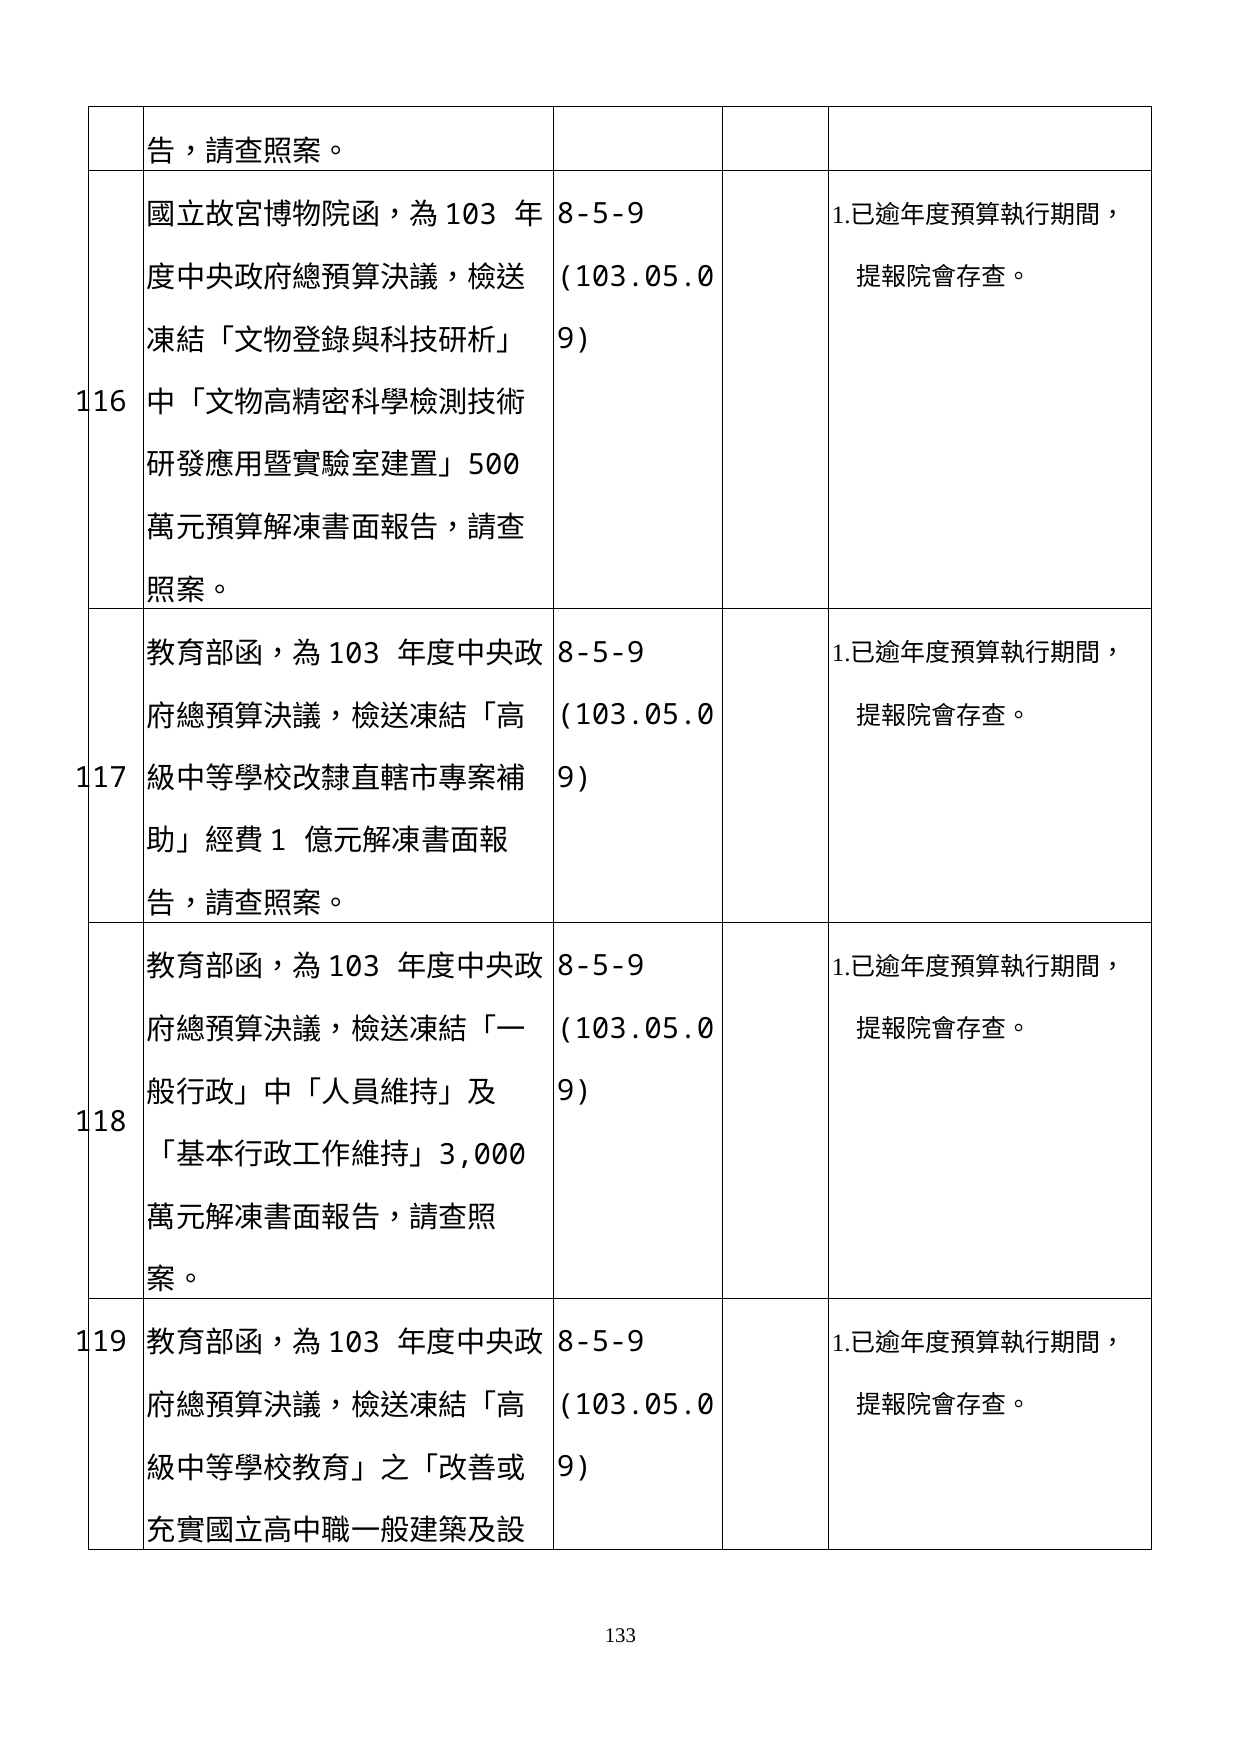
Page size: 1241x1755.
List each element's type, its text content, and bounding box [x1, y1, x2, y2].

table_cell [723, 1299, 828, 1549]
table_cell 教育部函，為103 年度中央政府總預算決議，檢送凍結「高級中等學校改隸直轄市專案補助」經費1 億元解凍書面報告，請查照案。 [144, 609, 553, 922]
table_cell [723, 107, 828, 169]
table_cell 國立故宮博物院函，為103 年度中央政府總預算決議，檢送凍結「文物登錄與科技研析」中「文物高精密科學檢測技術研發應用暨實驗室建置」500 萬元預算解凍書面報告，請查照案。 [144, 171, 553, 608]
table_cell 告，請查照案。 [144, 107, 553, 169]
table_cell [723, 923, 828, 1298]
table_cell 1.已逾年度預算執行期間，提報院會存查。 [829, 171, 1151, 608]
table_cell 教育部函，為103 年度中央政府總預算決議，檢送凍結「高級中等學校教育」之「改善或充實國立高中職一般建築及設 [144, 1299, 553, 1549]
table_cell [723, 171, 828, 608]
table_cell 1.已逾年度預算執行期間，提報院會存查。 [829, 923, 1151, 1298]
table_cell [829, 107, 1151, 169]
table_cell 8-5-9 (103.05.09) [554, 609, 722, 922]
table_cell 8-5-9 (103.05.09) [554, 923, 722, 1298]
table_cell [89, 923, 143, 1298]
table_cell [89, 107, 143, 169]
table_cell [723, 609, 828, 922]
table_cell 8-5-9 (103.05.09) [554, 171, 722, 608]
table_cell [89, 1299, 143, 1549]
table_cell 1.已逾年度預算執行期間，提報院會存查。 [829, 1299, 1151, 1549]
table_cell 1.已逾年度預算執行期間，提報院會存查。 [829, 609, 1151, 922]
table_cell [89, 171, 143, 608]
table_cell [89, 609, 143, 922]
table_cell [554, 107, 722, 169]
table_cell 教育部函，為103 年度中央政府總預算決議，檢送凍結「一般行政」中「人員維持」及「基本行政工作維持」3,000 萬元解凍書面報告，請查照案。 [144, 923, 553, 1298]
table_cell 8-5-9 (103.05.09) [554, 1299, 722, 1549]
